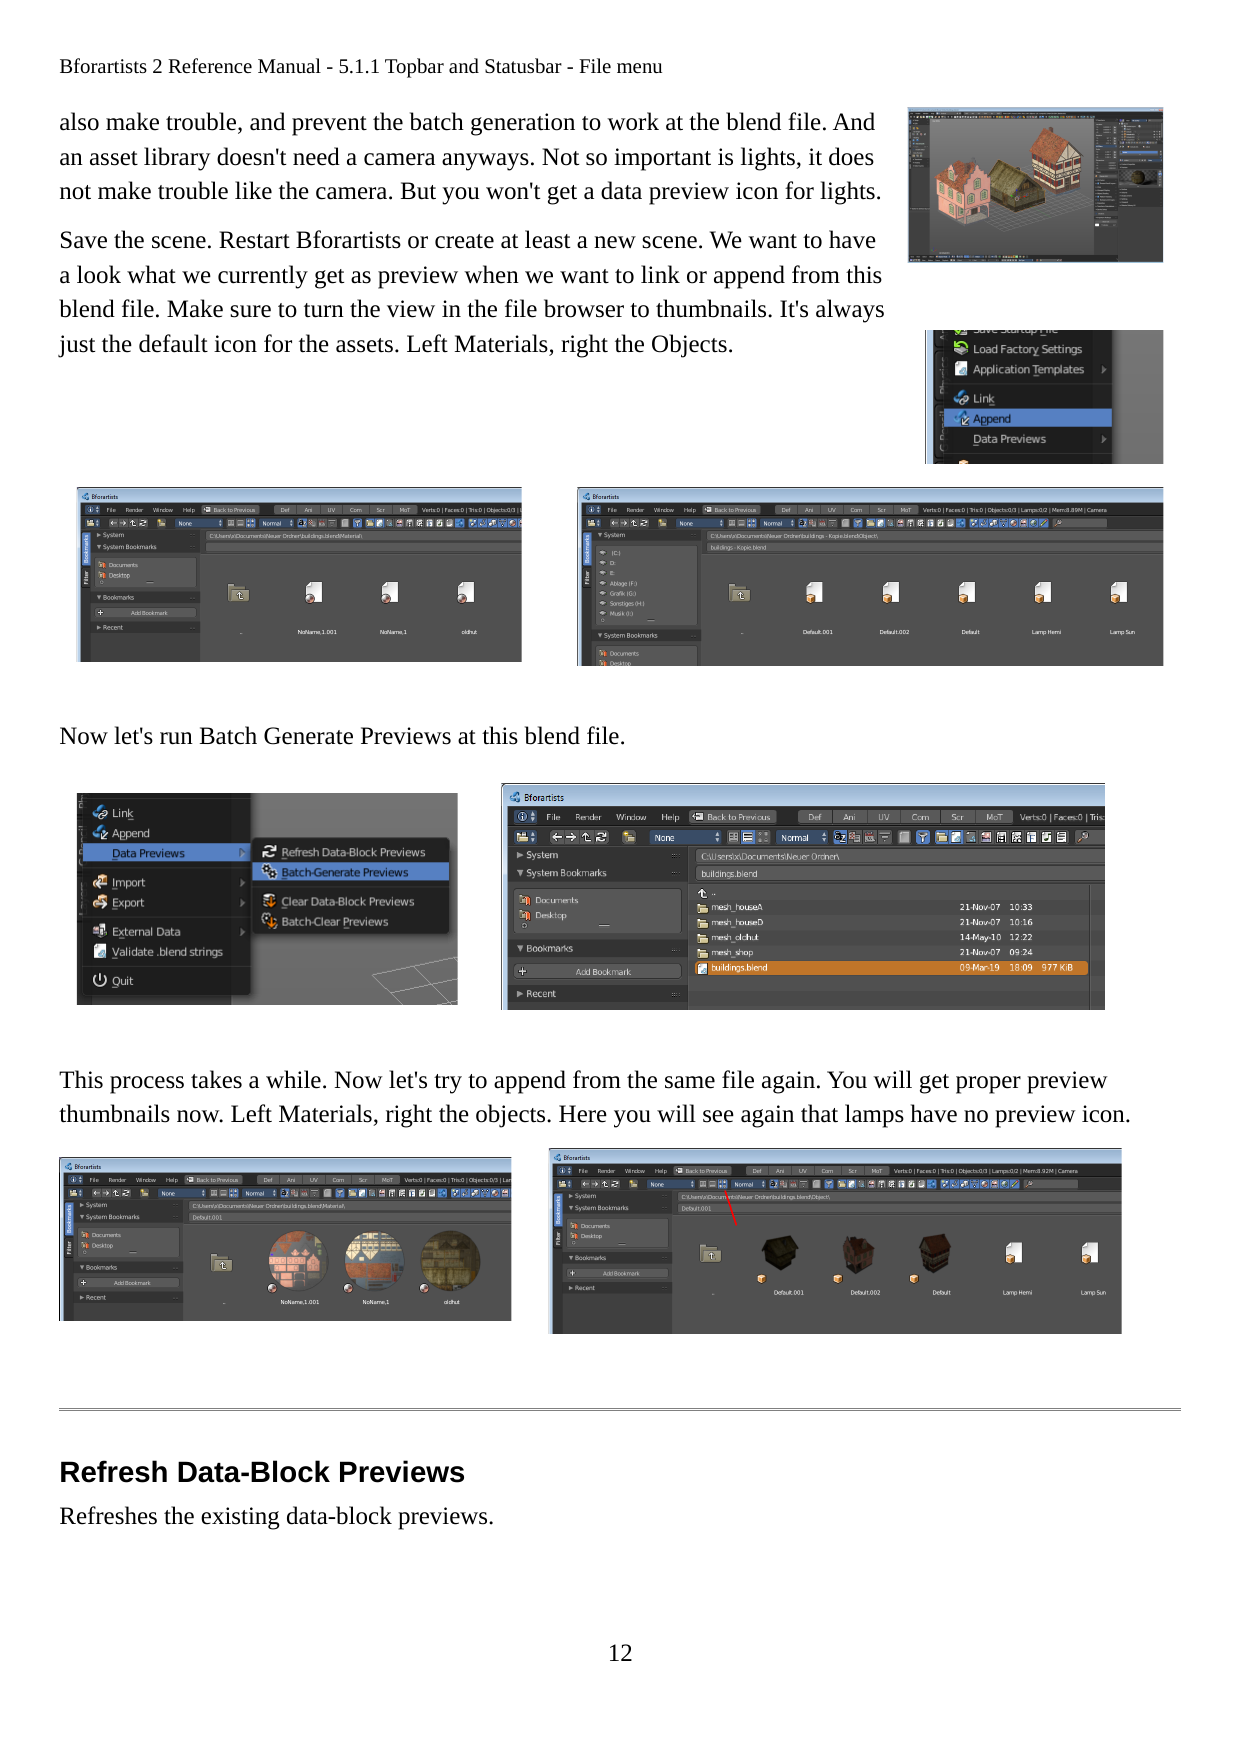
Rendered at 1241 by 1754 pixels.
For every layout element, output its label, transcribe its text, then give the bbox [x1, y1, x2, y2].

text Save the scene. Restart Bforartists or create at least a new scene. We want to have a look what we currently get as preview when we want to link or append from this blend file. Make sure to turn the view in the file browser to thumbnails. It's always just the default icon for the assets. Left Materials, right the Objects. [59, 226, 1181, 358]
text Refreshes the existing data-block previews. [59, 1501, 1181, 1529]
text Now let's run Batch Generate Previews at this blend file. [59, 721, 1181, 750]
text also make trouble, and prevent the batch generation to work at the blend file. And an asset library doesn't need a camera anyways. Not so important is lights, it does not make trouble like the camera. But you won't get a data preview icon for lights. [59, 107, 907, 205]
text This process takes a while. Now let's try to append from the same file again. You will get proper preview thumbnails now. Left Materials, right the objects. Here you will see again that lamps have no preview icon. [59, 1065, 1181, 1128]
picture [925, 330, 1164, 464]
picture [548, 1148, 1122, 1334]
picture [501, 783, 1105, 1010]
picture [577, 487, 1164, 666]
picture [907, 107, 1164, 263]
picture [76, 793, 458, 1005]
subtitle Refresh Data-Block Previews [59, 1454, 1181, 1488]
picture [76, 487, 522, 662]
picture [59, 1157, 512, 1321]
